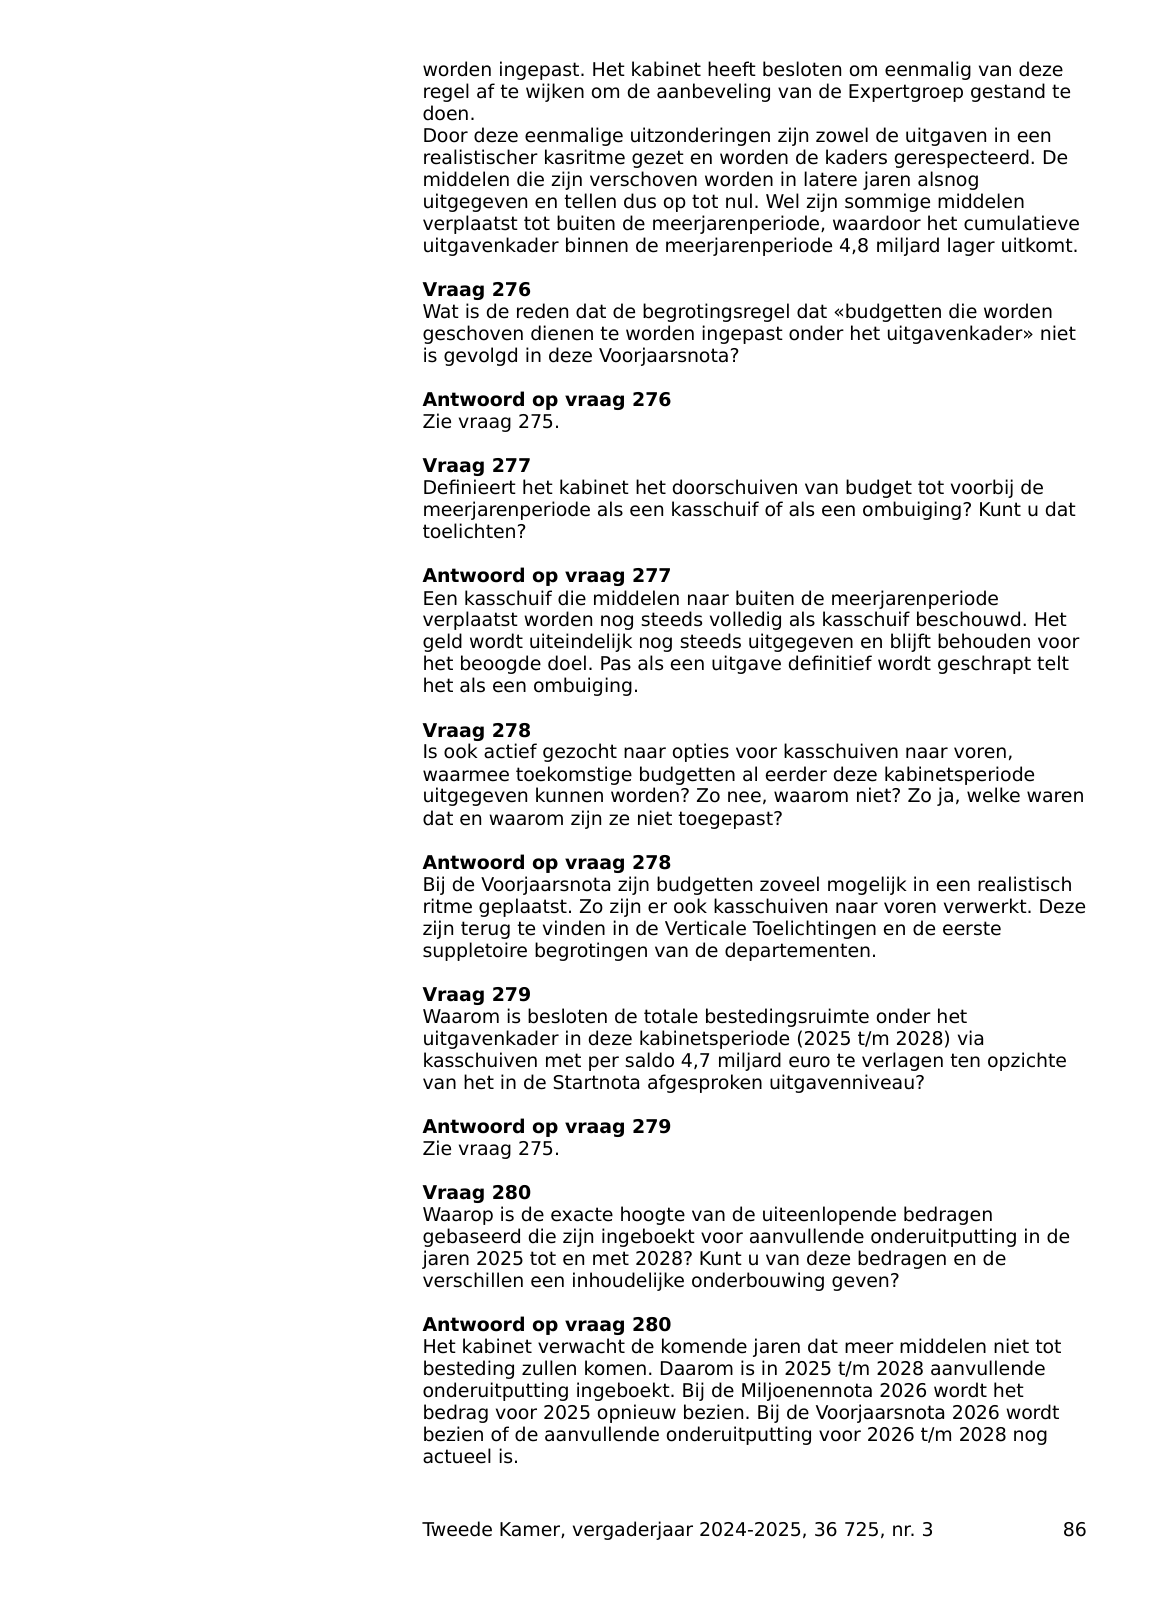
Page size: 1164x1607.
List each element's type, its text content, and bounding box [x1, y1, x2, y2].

text Door deze eenmalige uitzonderingen zijn zowel de uitgaven in een realistischer kasritme gezet en worden de kaders gerespecteerd. De middelen die zijn verschoven worden in latere jaren alsnog uitgegeven en tellen dus op tot nul. Wel zijn sommige middelen verplaatst tot buiten de meerjarenperiode, waardoor het cumulatieve uitgavenkader binnen de meerjarenperiode 4,8 miljard lager uitkomt. [422, 125, 1087, 257]
text Vraag 278 [422, 719, 1087, 741]
text Vraag 276 [422, 279, 1087, 301]
text Zie vraag 275. [422, 411, 1087, 433]
text Antwoord op vraag 277 [422, 565, 1087, 587]
text Vraag 279 [422, 984, 1087, 1006]
text Antwoord op vraag 278 [422, 852, 1087, 873]
text Wat is de reden dat de begrotingsregel dat «budgetten die worden geschoven dienen te worden ingepast onder het uitgavenkader» niet is gevolgd in deze Voorjaarsnota? [422, 301, 1087, 367]
text Zie vraag 275. [422, 1138, 1087, 1160]
text Waarop is de exacte hoogte van de uiteenlopende bedragen gebaseerd die zijn ingeboekt voor aanvullende onderuitputting in de jaren 2025 tot en met 2028? Kunt u van deze bedragen en de verschillen een inhoudelijke onderbouwing geven? [422, 1204, 1087, 1292]
text Het kabinet verwacht de komende jaren dat meer middelen niet tot besteding zullen komen. Daarom is in 2025 t/m 2028 aanvullende onderuitputting ingeboekt. Bij de Miljoenennota 2026 wordt het bedrag voor 2025 opnieuw bezien. Bij de Voorjaarsnota 2026 wordt bezien of de aanvullende onderuitputting voor 2026 t/m 2028 nog actueel is. [422, 1336, 1087, 1468]
text Antwoord op vraag 276 [422, 389, 1087, 411]
text Bij de Voorjaarsnota zijn budgetten zoveel mogelijk in een realistisch ritme geplaatst. Zo zijn er ook kasschuiven naar voren verwerkt. Deze zijn terug te vinden in de Verticale Toelichtingen en de eerste suppletoire begrotingen van de departementen. [422, 873, 1087, 961]
text Waarom is besloten de totale bestedingsruimte onder het uitgavenkader in deze kabinetsperiode (2025 t/m 2028) via kasschuiven met per saldo 4,7 miljard euro te verlagen ten opzichte van het in de Startnota afgesproken uitgavenniveau? [422, 1006, 1087, 1093]
text Antwoord op vraag 280 [422, 1314, 1087, 1336]
text Vraag 277 [422, 455, 1087, 477]
text Vraag 280 [422, 1182, 1087, 1204]
text Is ook actief gezocht naar opties voor kasschuiven naar voren, waarmee toekomstige budgetten al eerder deze kabinetsperiode uitgegeven kunnen worden? Zo nee, waarom niet? Zo ja, welke waren dat en waarom zijn ze niet toegepast? [422, 741, 1087, 829]
text worden ingepast. Het kabinet heeft besloten om eenmalig van deze regel af te wijken om de aanbeveling van de Expertgroep gestand te doen. [422, 59, 1087, 125]
text Definieert het kabinet het doorschuiven van budget tot voorbij de meerjarenperiode als een kasschuif of als een ombuiging? Kunt u dat toelichten? [422, 477, 1087, 543]
text Een kasschuif die middelen naar buiten de meerjarenperiode verplaatst worden nog steeds volledig als kasschuif beschouwd. Het geld wordt uiteindelijk nog steeds uitgegeven en blijft behouden voor het beoogde doel. Pas als een uitgave definitief wordt geschrapt telt het als een ombuiging. [422, 587, 1087, 697]
text Antwoord op vraag 279 [422, 1116, 1087, 1138]
